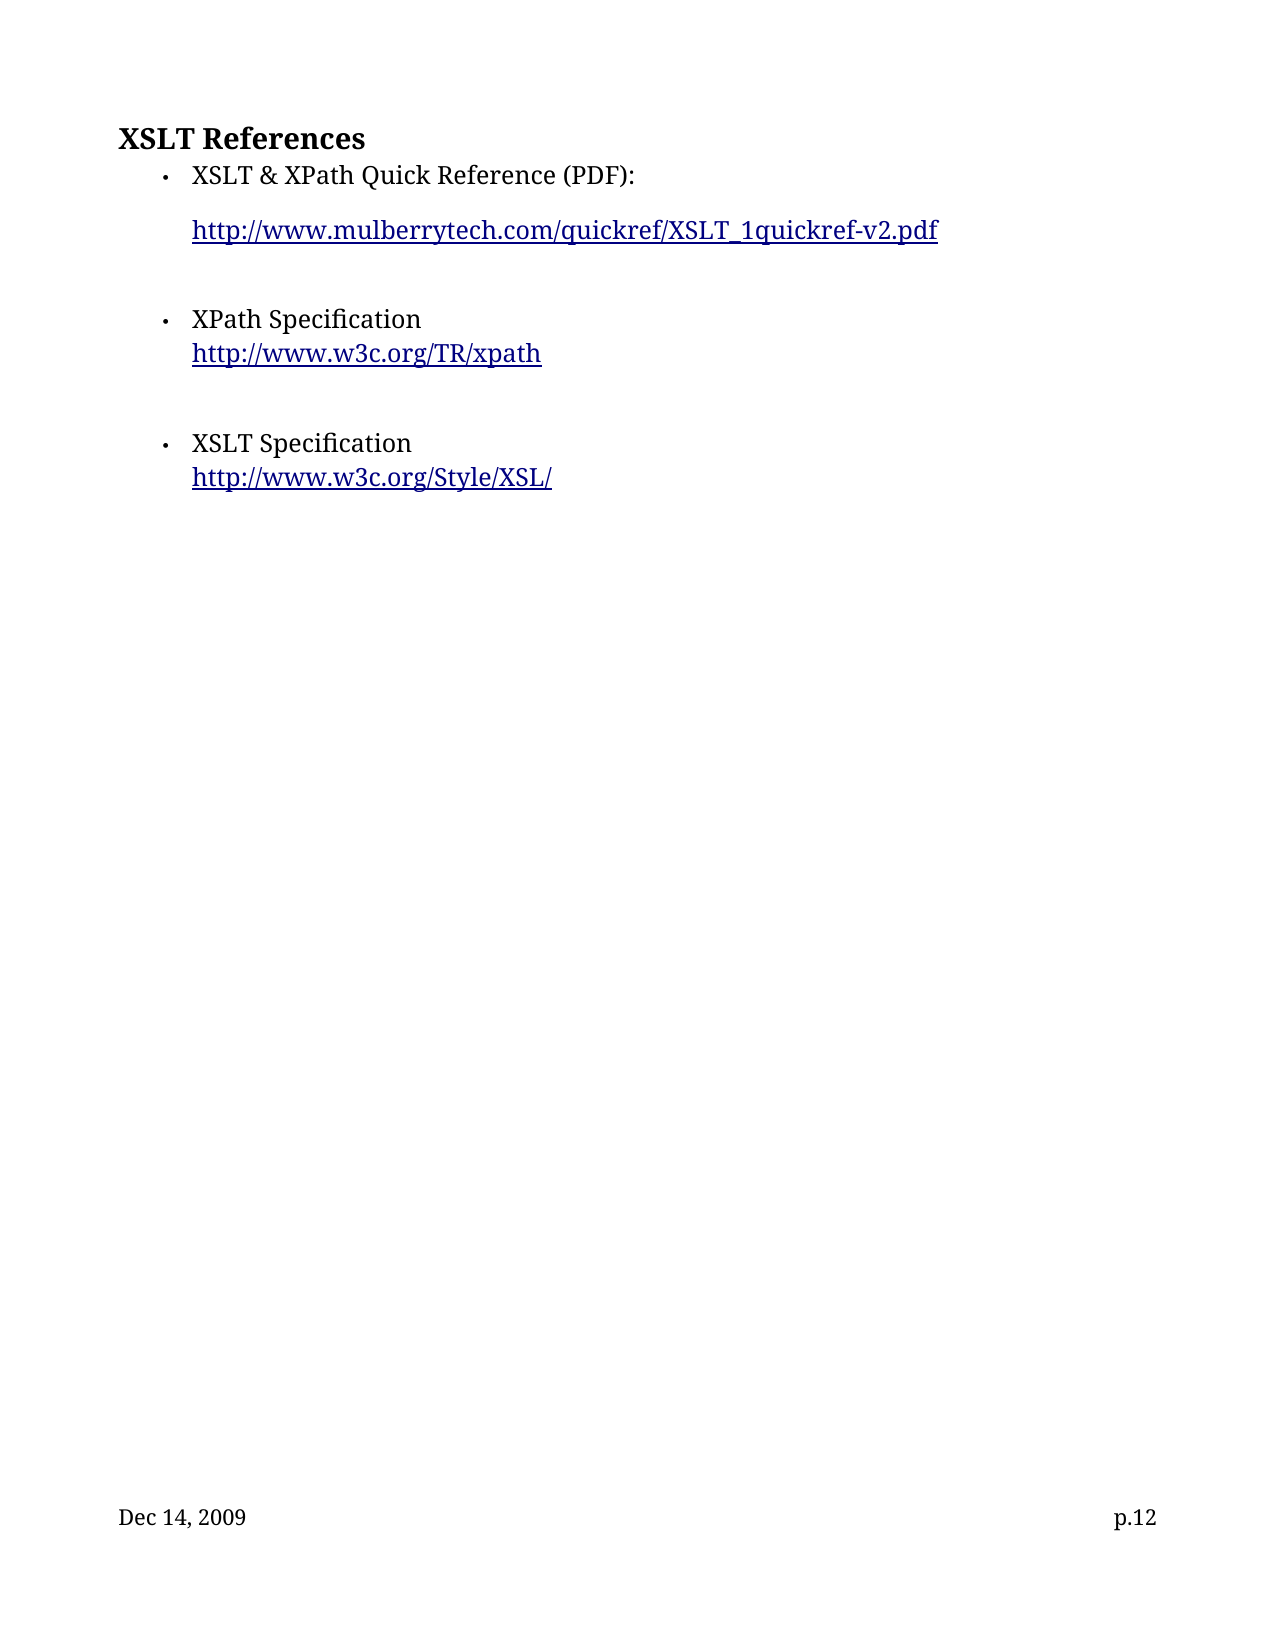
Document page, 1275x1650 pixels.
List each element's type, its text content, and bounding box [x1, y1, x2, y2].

list XPath Specification http://www.w3c.org/TR/xpath [162, 302, 1157, 404]
list http://www.mulberrytech.com/quickref/XSLT_1quickref-v2.pdf [162, 213, 1157, 281]
list XSLT Specification http://www.w3c.org/Style/XSL/ [162, 425, 1157, 493]
subtitle XSLT References [118, 118, 1157, 158]
list XSLT & XPath Quick Reference (PDF): [162, 158, 1157, 192]
